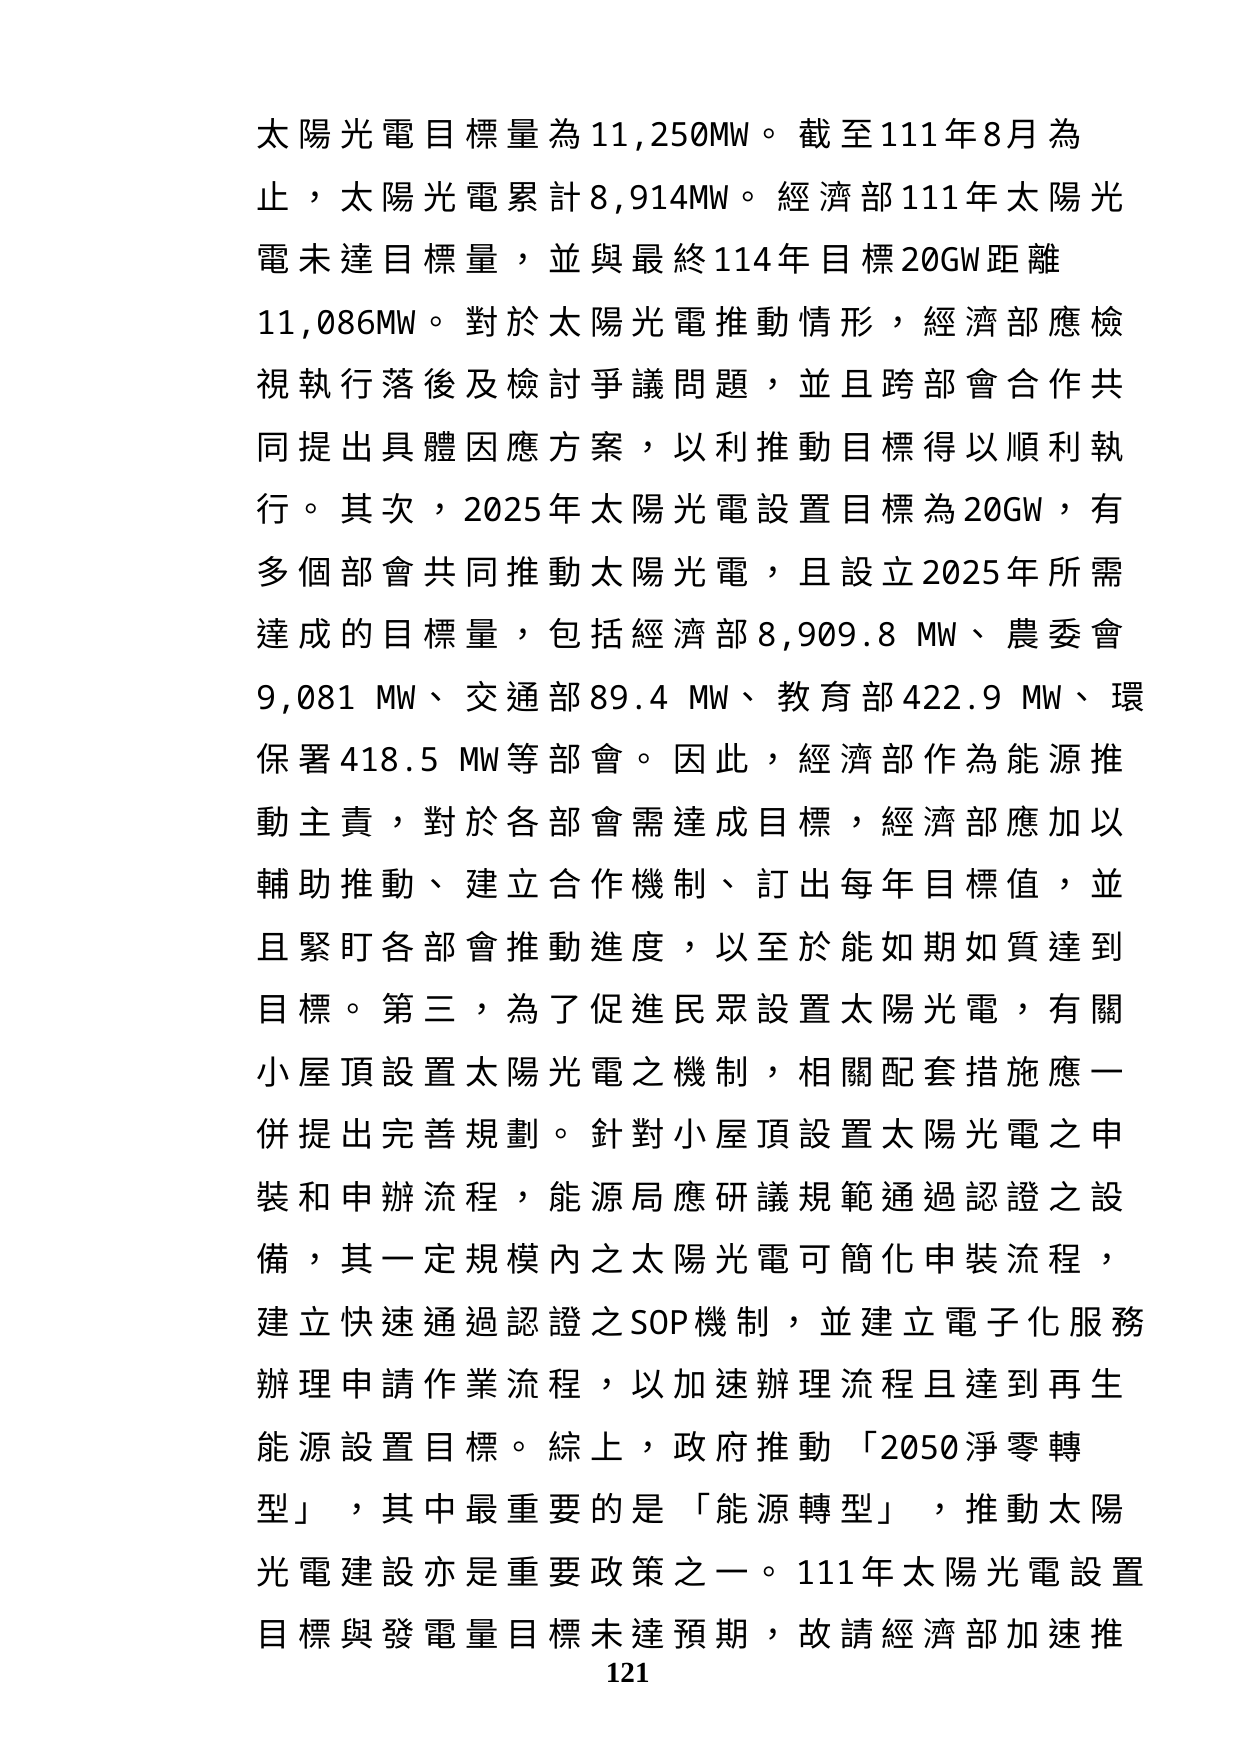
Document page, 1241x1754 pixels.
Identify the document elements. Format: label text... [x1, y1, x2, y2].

text 太陽光電目標量為11,250MW。截至111年8月為止，太陽光電累計8,914MW。經濟部111年太陽光電未達目標量，並與最終114年目標20GW距離11,086MW。對於太陽光電推動情形，經濟部應檢視執行落後及檢討爭議問題，並且跨部會合作共同提出具體因應方案，以利推動目標得以順利執行。其次，2025年太陽光電設置目標為20GW，有多個部會共同推動太陽光電，且設立2025年所需達成的目標量，包括經濟部8,909.8 MW、農委會9,081 MW、交通部89.4 MW、教育部422.9 MW、環保署418.5 MW等部會。因此，經濟部作為能源推動主責，對於各部會需達成目標，經濟部應加以輔助推動、建立合作機制、訂出每年目標值，並且緊盯各部會推動進度，以至於能如期如質達到目標。第三，為了促進民眾設置太陽光電，有關小屋頂設置太陽光電之機制，相關配套措施應一併提出完善規劃。針對小屋頂設置太陽光電之申裝和申辦流程，能源局應研議規範通過認證之設備，其一定規模內之太陽光電可簡化申裝流程，建立快速通過認證之SOP機制，並建立電子化服務辦理申請作業流程，以加速辦理流程且達到再生能源設置目標。綜上，政府推動「2050淨零轉型」，其中最重要的是「能源轉型」，推動太陽光電建設亦是重要政策之一。111年太陽光電設置目標與發電量目標未達預期，故請經濟部加速推 [141, 91, 1148, 1653]
